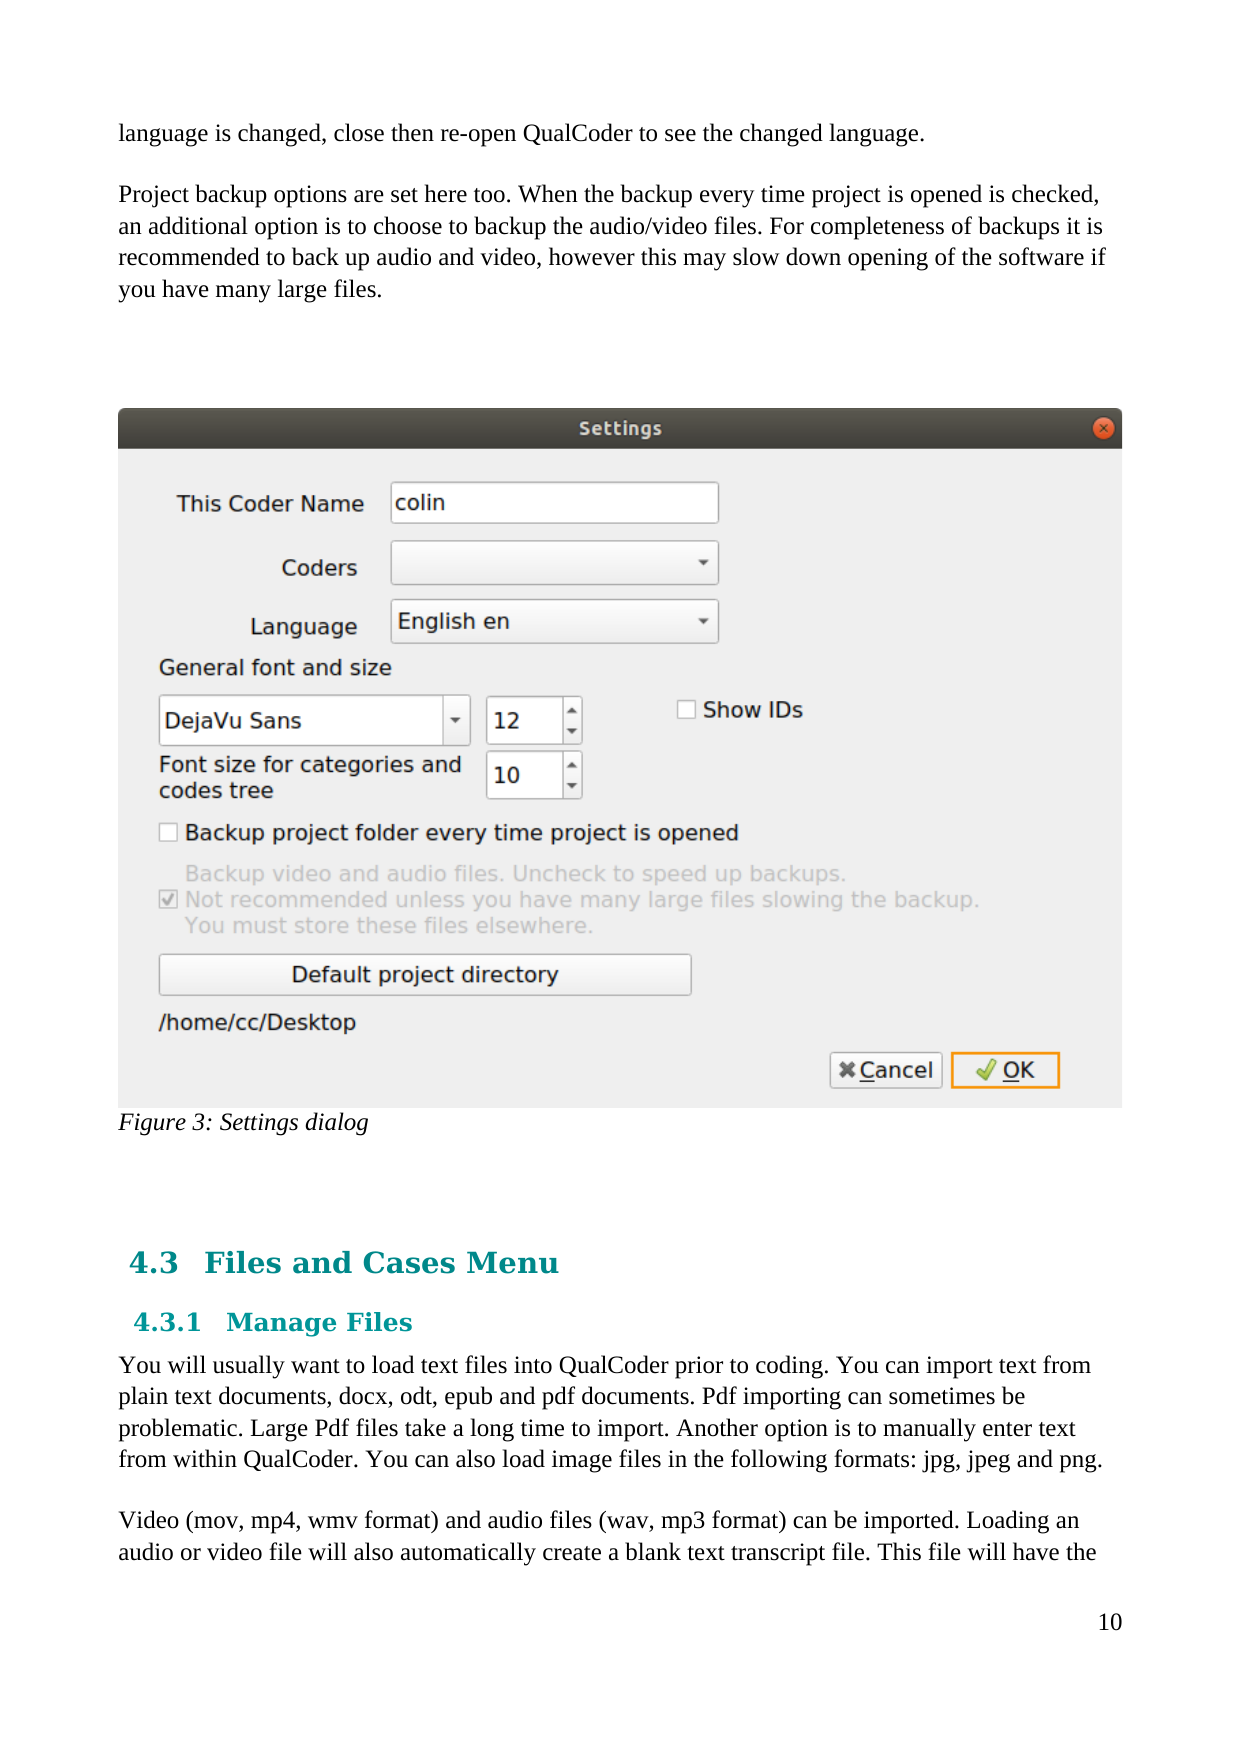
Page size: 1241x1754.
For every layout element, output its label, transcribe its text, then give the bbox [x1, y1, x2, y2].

text You will usually want to load text files into QualCoder prior to coding. You can import text from plain text documents, docx, odt, epub and pdf documents. Pdf importing can sometimes be problematic. Large Pdf files take a long time to import. Another option is to manually enter text from within QualCoder. You can also load image files in the following formats: jpg, jpeg and png. [118, 1350, 1122, 1473]
picture [118, 408, 1123, 1108]
subtitle Manage Files [124, 1308, 1122, 1337]
subtitle Files and Cases Menu [118, 1247, 1122, 1281]
text Project backup options are set here too. When the backup every time project is opened is checked, an additional option is to choose to backup the audio/video files. For completeness of backups it is recommended to back up audio and video, however this may slow down opening of the software if you have many large files. [118, 179, 1122, 303]
text language is changed, close then re-open QualCoder to see the changed language. [118, 118, 1122, 147]
text Video (mov, mp4, wmv format) and audio files (wav, mp3 format) can be imported. Loading an audio or video file will also automatically create a blank text transcript file. This file will have the [118, 1506, 1122, 1566]
text Figure 3: Settings dialog [118, 1108, 1122, 1136]
